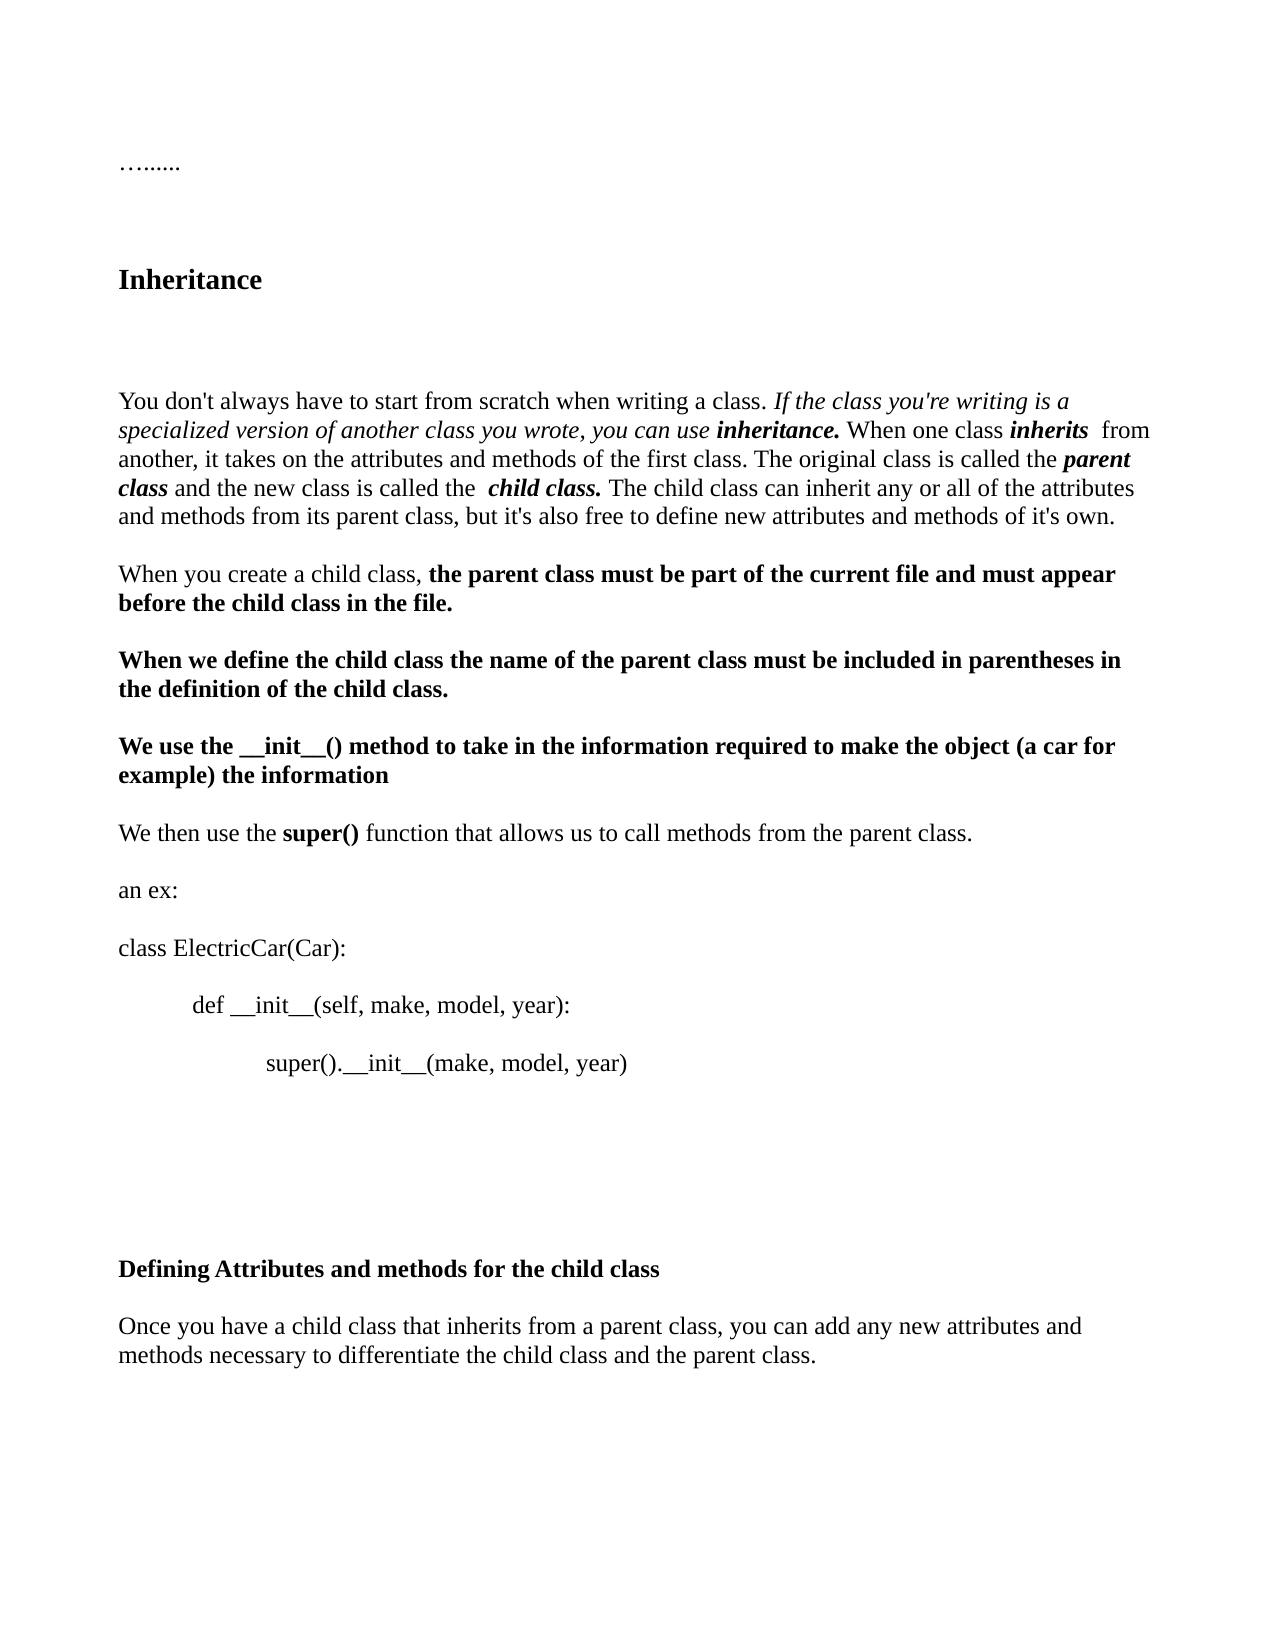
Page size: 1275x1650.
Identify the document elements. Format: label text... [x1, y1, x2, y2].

text Defining Attributes and methods for the child class [118, 1254, 1157, 1282]
text an ex: [118, 875, 1157, 904]
text You don't always have to start from scratch when writing a class. If the class you're writing is a specialized version of another class you wrote, you can use inheritance. When one class inherits from another, it takes on the attributes and methods of the first class. The original class is called the parent class and the new class is called the child class. The child class can inherit any or all of the attributes and methods from its parent class, but it's also free to define new attributes and methods of it's own. [118, 386, 1157, 530]
text super().__init__(make, model, year) [118, 1048, 1157, 1076]
text class ElectricCar(Car): [118, 933, 1157, 961]
text Inheritance [118, 262, 1157, 295]
text before the child class in the file. [118, 588, 1157, 616]
text …...... [118, 147, 1157, 176]
text We then use the super() function that allows us to call methods from the parent class. [118, 818, 1157, 846]
text When you create a child class, the parent class must be part of the current file and must appear [118, 559, 1157, 588]
text We use the __init__() method to take in the information required to make the object (a car for example) the information [118, 731, 1157, 789]
text When we define the child class the name of the parent class must be included in parentheses in the definition of the child class. [118, 645, 1157, 703]
text def __init__(self, make, model, year): [118, 990, 1157, 1019]
text Once you have a child class that inherits from a parent class, you can add any new attributes and methods necessary to differentiate the child class and the parent class. [118, 1311, 1157, 1369]
